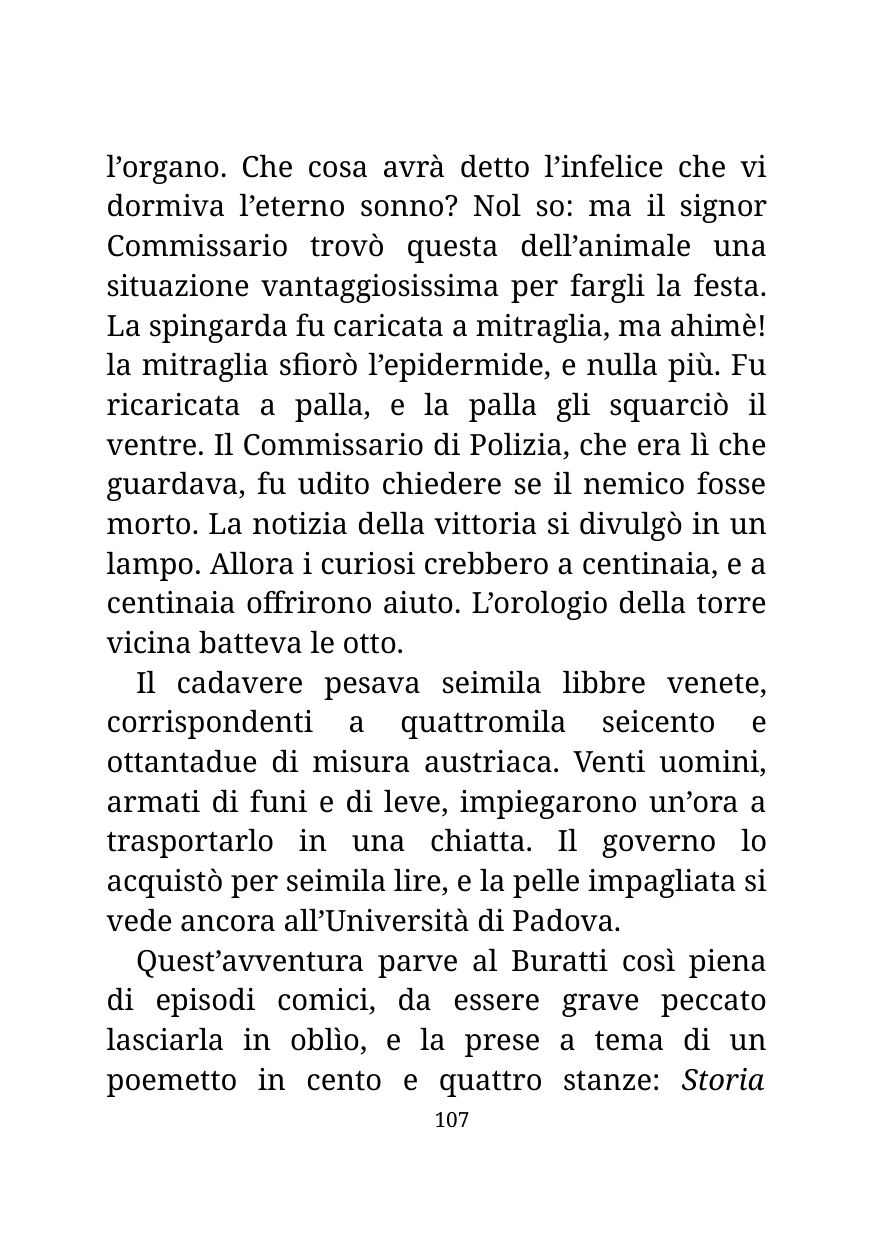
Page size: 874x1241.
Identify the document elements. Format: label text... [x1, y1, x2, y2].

text l’organo. Che cosa avrà detto l’infelice che vi dormiva l’eterno sonno? Nol so: ma il signor Commissario trovò questa dell’animale una situazione vantaggiosissima per fargli la festa. La spingarda fu caricata a mitraglia, ma ahimè! la mitraglia sfiorò l’epidermide, e nulla più. Fu ricaricata a palla, e la palla gli squarciò il ventre. Il Commissario di Polizia, che era lì che guardava, fu udito chiedere se il nemico fosse morto. La notizia della vittoria si divulgò in un lampo. Allora i curiosi crebbero a centinaia, e a centinaia offrirono aiuto. L’orologio della torre vicina batteva le otto. [106, 146, 768, 662]
text Il cadavere pesava seimila libbre venete, corrispondenti a quattromila seicento e ottantadue di misura austriaca. Venti uomini, armati di funi e di leve, impiegarono un’ora a trasportarlo in una chiatta. Il governo lo acquistò per seimila lire, e la pelle impagliata si vede ancora all’Università di Padova. [106, 662, 768, 940]
text Quest’avventura parve al Buratti così piena di episodi comici, da essere grave peccato lasciarla in oblìo, e la prese a tema di un poemetto in cento e quattro stanze: Storia [106, 940, 768, 1098]
